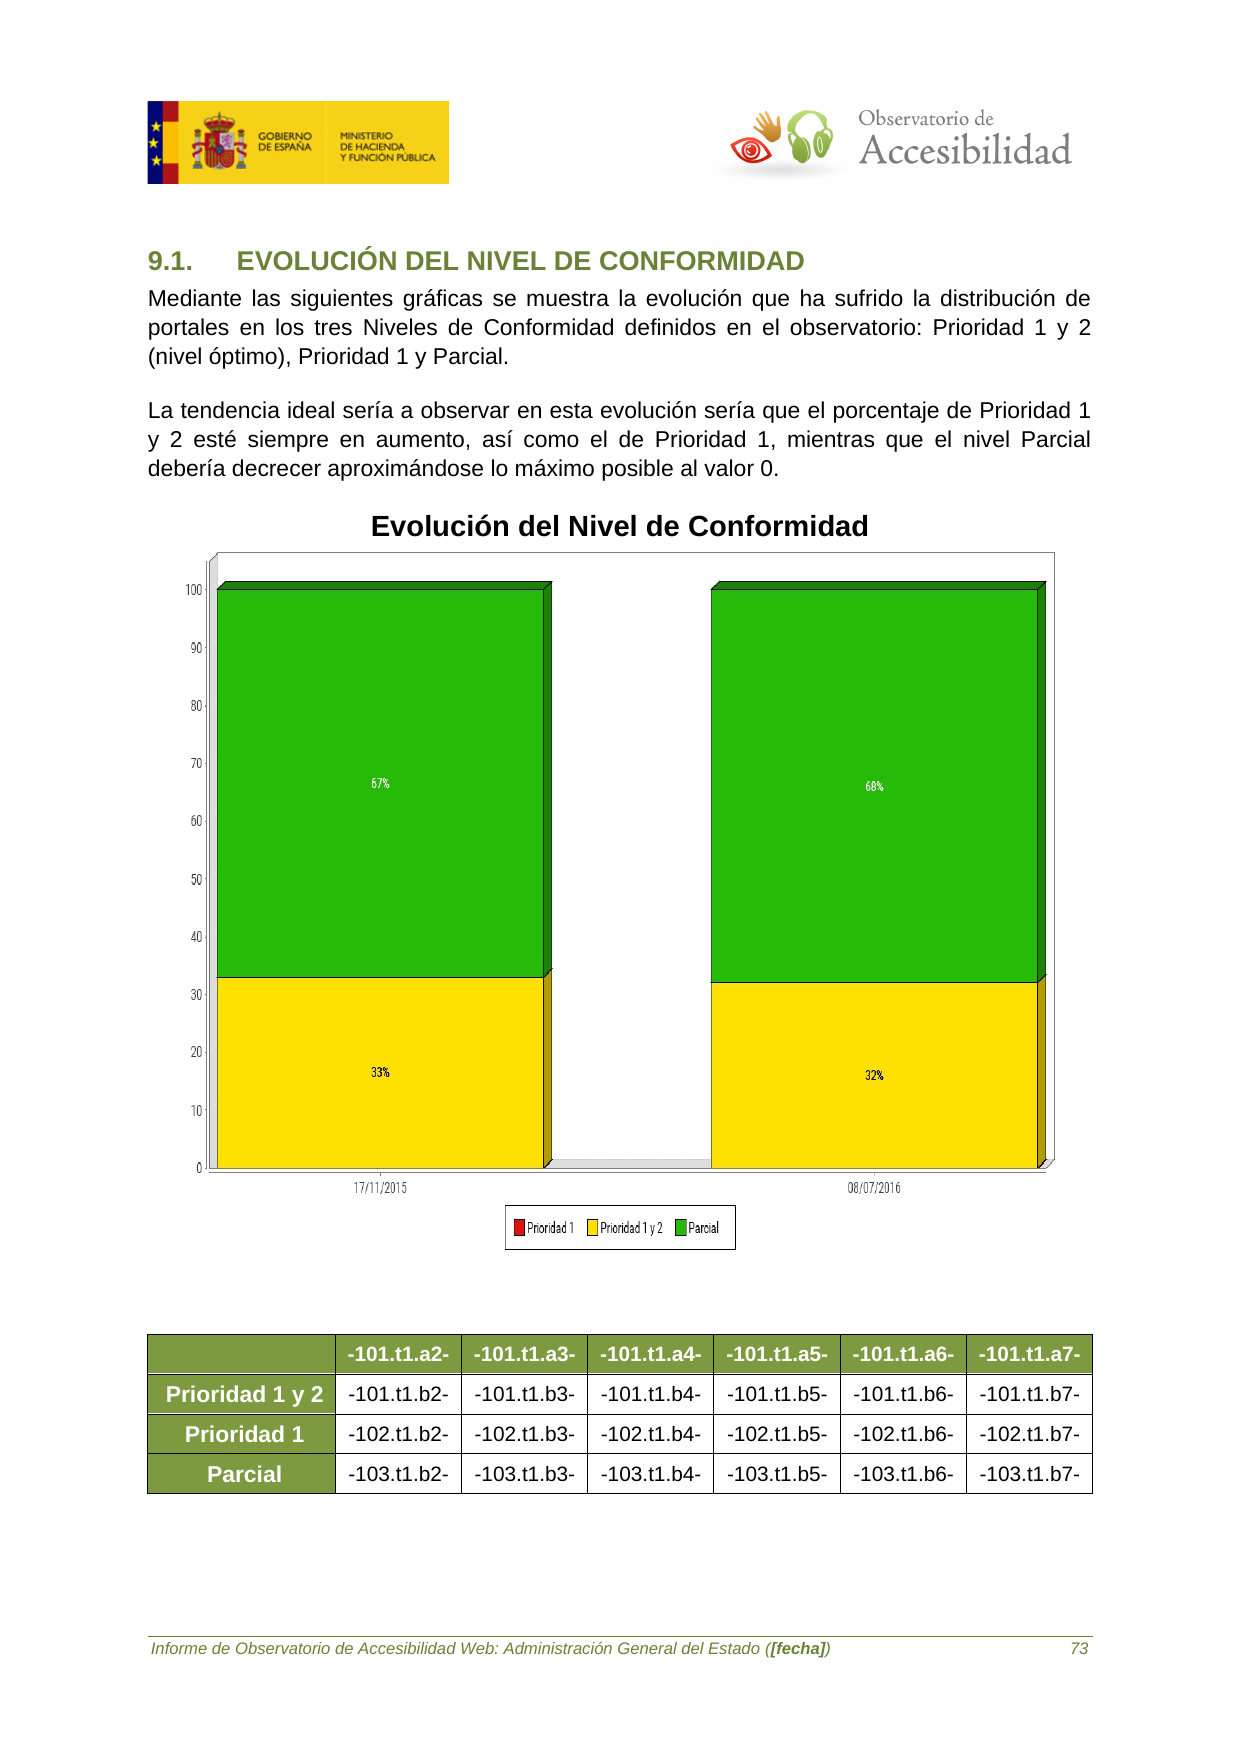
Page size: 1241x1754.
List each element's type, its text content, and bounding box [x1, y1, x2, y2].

picture [147, 101, 450, 184]
table_cell -102.t1.b5- [714, 1415, 840, 1453]
table_header -101.t1.a4- [588, 1335, 713, 1373]
table_cell -103.t1.b5- [714, 1454, 840, 1493]
picture [710, 101, 1086, 184]
table_cell -103.t1.b4- [588, 1454, 713, 1493]
table_cell -102.t1.b4- [588, 1415, 713, 1453]
table_header -101.t1.a2- [336, 1335, 461, 1373]
text Evolución del Nivel de Conformidad [148, 509, 1092, 543]
picture [178, 542, 1062, 1252]
text Mediante las siguientes gráficas se muestra la evolución que ha sufrido la distribución de portales en los tres Niveles de Conformidad definidos en el observatorio: Prioridad 1 y 2 (nivel óptimo), Prioridad 1 y Parcial. [148, 285, 1092, 369]
table_cell -102.t1.b7- [967, 1415, 1092, 1453]
table_cell Prioridad 1 [148, 1415, 335, 1453]
table_cell -103.t1.b3- [462, 1454, 587, 1493]
table_cell -101.t1.b3- [462, 1375, 587, 1413]
table_cell Prioridad 1 y 2 [148, 1375, 335, 1413]
table_cell -103.t1.b2- [336, 1454, 461, 1493]
table_cell -101.t1.b2- [336, 1375, 461, 1413]
table_cell Parcial [148, 1454, 335, 1493]
table_cell -103.t1.b6- [841, 1454, 966, 1493]
table_cell -103.t1.b7- [967, 1454, 1092, 1493]
table_header -101.t1.a7- [967, 1335, 1092, 1373]
text La tendencia ideal sería a observar en esta evolución sería que el porcentaje de Prioridad 1 y 2 esté siempre en aumento, así como el de Prioridad 1, mientras que el nivel Parcial debería decrecer aproximándose lo máximo posible al valor 0. [148, 397, 1092, 481]
subtitle Evolución del Nivel de Conformidad [148, 245, 1092, 276]
table_cell -101.t1.b6- [841, 1375, 966, 1413]
table_header -101.t1.a5- [714, 1335, 840, 1373]
table_cell -102.t1.b2- [336, 1415, 461, 1453]
table_cell -101.t1.b5- [714, 1375, 840, 1413]
table_cell -102.t1.b6- [841, 1415, 966, 1453]
table_cell -102.t1.b3- [462, 1415, 587, 1453]
table_cell -101.t1.b4- [588, 1375, 713, 1413]
table_header -101.t1.a6- [841, 1335, 966, 1373]
table_header -101.t1.a3- [462, 1335, 587, 1373]
table_cell -101.t1.b7- [967, 1375, 1092, 1413]
table_header [148, 1335, 335, 1373]
